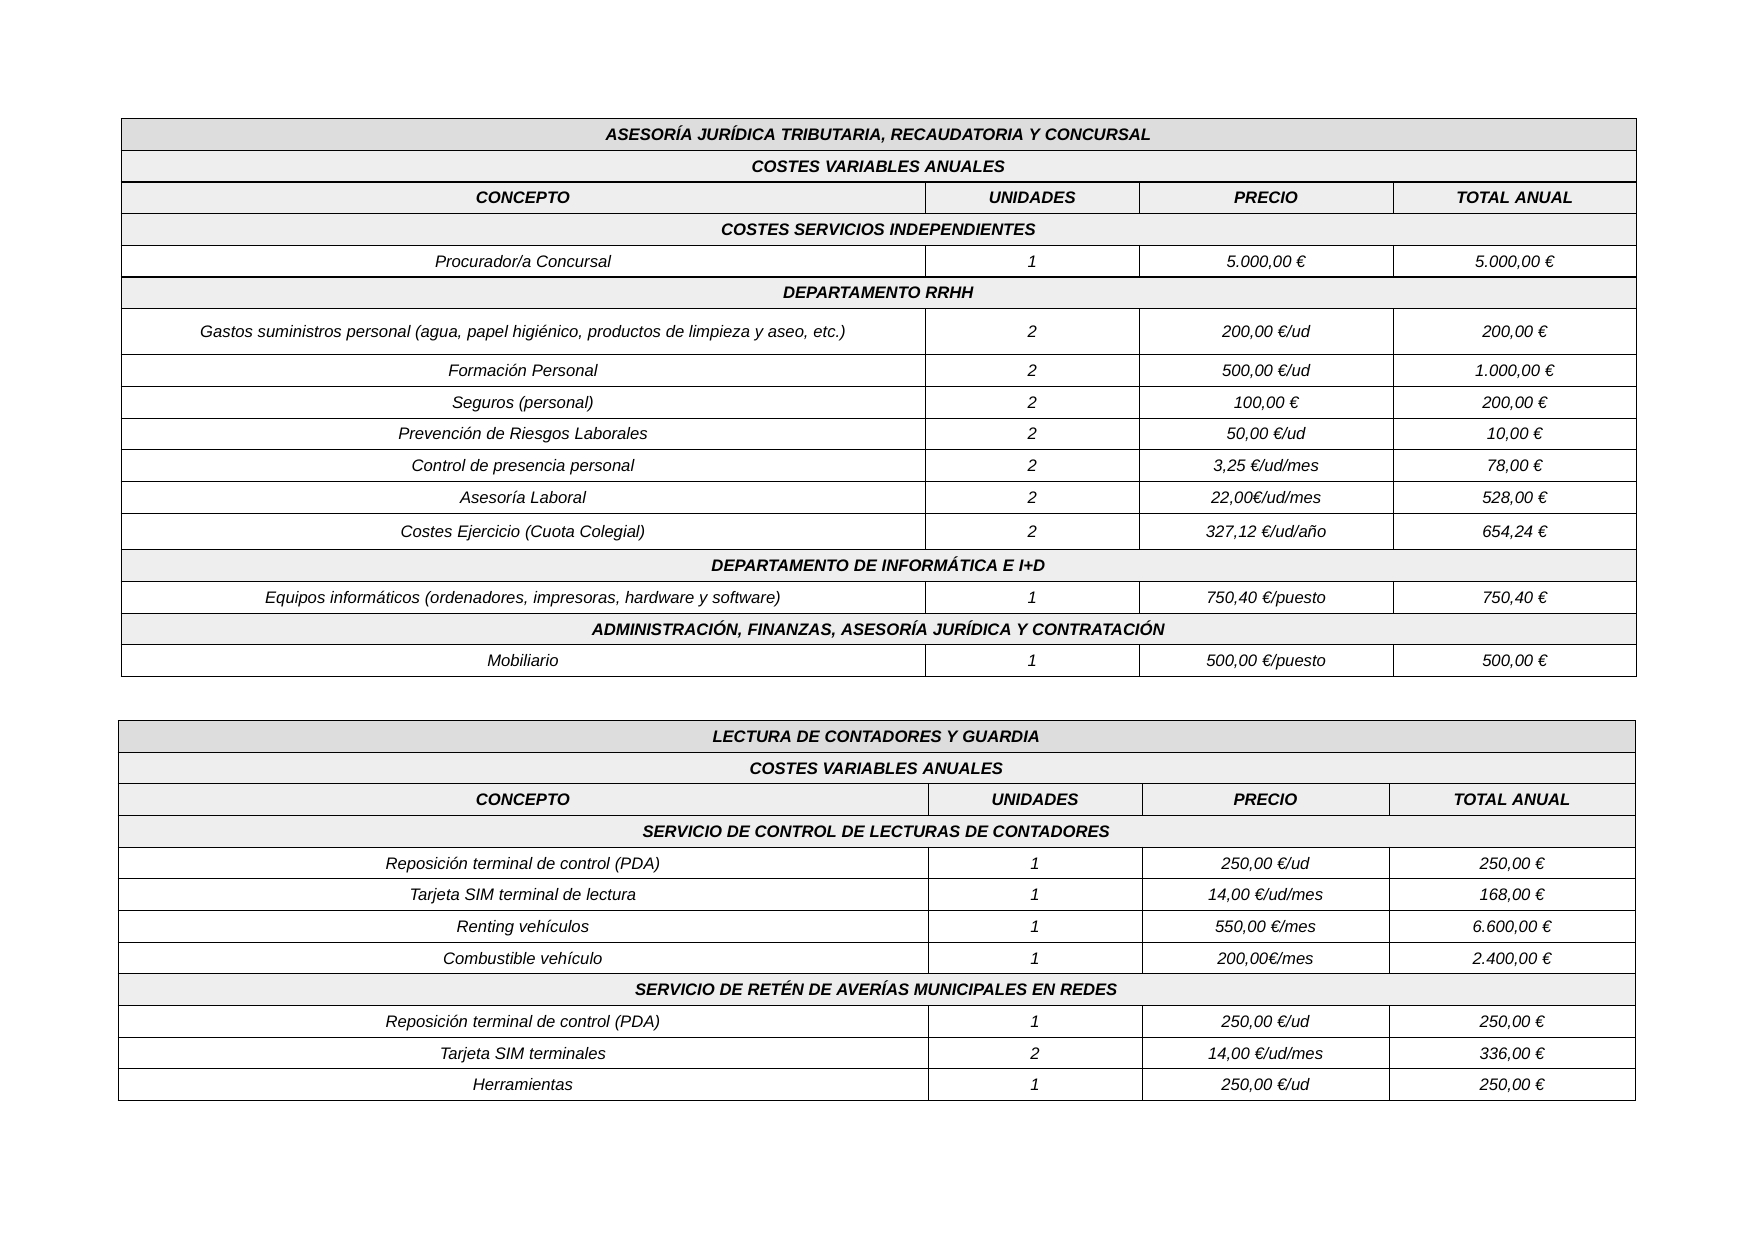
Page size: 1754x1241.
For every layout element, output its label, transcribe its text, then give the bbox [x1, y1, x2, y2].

table_cell 336,00 € [1390, 1038, 1635, 1068]
table_cell CONCEPTO [119, 784, 928, 815]
table_cell 5.000,00 € [1140, 246, 1393, 276]
table_cell 3,25 €/ud/mes [1140, 450, 1393, 481]
table_cell 500,00 €/puesto [1140, 645, 1393, 676]
table_cell Formación Personal [122, 355, 925, 386]
table_cell 1 [929, 879, 1142, 910]
table_cell 2 [926, 419, 1139, 449]
table_cell Tarjeta SIM terminales [119, 1038, 928, 1068]
table_cell 250,00 € [1390, 848, 1635, 878]
table_cell Procurador/a Concursal [122, 246, 925, 276]
table_cell DEPARTAMENTO RRHH [122, 278, 1636, 308]
table_cell 1 [926, 645, 1139, 676]
table_cell 200,00 €/ud [1140, 309, 1393, 354]
table_cell 500,00 € [1394, 645, 1636, 676]
table_cell Tarjeta SIM terminal de lectura [119, 879, 928, 910]
table_cell 1 [929, 1006, 1142, 1037]
table_cell TOTAL ANUAL [1390, 784, 1635, 815]
table_cell COSTES VARIABLES ANUALES [119, 753, 1635, 783]
table_cell 327,12 €/ud/año [1140, 514, 1393, 549]
table_cell 200,00 € [1394, 309, 1636, 354]
table_cell 1 [926, 582, 1139, 612]
table_cell DEPARTAMENTO DE INFORMÁTICA E I+D [122, 550, 1636, 581]
table_cell TOTAL ANUAL [1394, 183, 1636, 213]
table_cell 2 [926, 514, 1139, 549]
table_cell 2 [926, 309, 1139, 354]
table_cell Costes Ejercicio (Cuota Colegial) [122, 514, 925, 549]
table_cell 250,00 € [1390, 1006, 1635, 1037]
table_cell 1 [929, 848, 1142, 878]
table_cell 10,00 € [1394, 419, 1636, 449]
table_header LECTURA DE CONTADORES Y GUARDIA [119, 721, 1635, 752]
table_cell 750,40 €/puesto [1140, 582, 1393, 612]
table_cell 250,00 €/ud [1143, 1069, 1389, 1100]
table_cell 200,00 € [1394, 387, 1636, 417]
table_cell Gastos suministros personal (agua, papel higiénico, productos de limpieza y aseo, etc.) [122, 309, 925, 354]
table_cell 100,00 € [1140, 387, 1393, 417]
table_cell 168,00 € [1390, 879, 1635, 910]
table_cell Seguros (personal) [122, 387, 925, 417]
table_cell Reposición terminal de control (PDA) [119, 848, 928, 878]
table_cell Equipos informáticos (ordenadores, impresoras, hardware y software) [122, 582, 925, 612]
table_header ASESORÍA JURÍDICA TRIBUTARIA, RECAUDATORIA Y CONCURSAL [122, 119, 1636, 150]
table_cell Combustible vehículo [119, 943, 928, 973]
table_cell 750,40 € [1394, 582, 1636, 612]
table_cell 200,00€/mes [1143, 943, 1389, 973]
table_cell 654,24 € [1394, 514, 1636, 549]
table_cell 2 [926, 450, 1139, 481]
table_cell 2 [926, 355, 1139, 386]
table_cell 528,00 € [1394, 482, 1636, 512]
table_cell SERVICIO DE RETÉN DE AVERÍAS MUNICIPALES EN REDES [119, 974, 1635, 1005]
table_cell 250,00 €/ud [1143, 1006, 1389, 1037]
table_cell Control de presencia personal [122, 450, 925, 481]
table_cell 250,00 € [1390, 1069, 1635, 1100]
table_cell 14,00 €/ud/mes [1143, 879, 1389, 910]
table_cell Reposición terminal de control (PDA) [119, 1006, 928, 1037]
table_cell COSTES VARIABLES ANUALES [122, 151, 1636, 181]
table_cell Mobiliario [122, 645, 925, 676]
table_cell ADMINISTRACIÓN, FINANZAS, ASESORÍA JURÍDICA Y CONTRATACIÓN [122, 614, 1636, 644]
table_cell 2 [926, 387, 1139, 417]
table_cell 50,00 €/ud [1140, 419, 1393, 449]
table_cell 2.400,00 € [1390, 943, 1635, 973]
table_cell CONCEPTO [122, 183, 925, 213]
table_cell 5.000,00 € [1394, 246, 1636, 276]
table_cell 250,00 €/ud [1143, 848, 1389, 878]
table_cell 1 [926, 246, 1139, 276]
table_cell Prevención de Riesgos Laborales [122, 419, 925, 449]
table_cell 1 [929, 943, 1142, 973]
table_cell Renting vehículos [119, 911, 928, 942]
table_cell PRECIO [1143, 784, 1389, 815]
table_cell 1 [929, 911, 1142, 942]
table_cell 6.600,00 € [1390, 911, 1635, 942]
table_cell 550,00 €/mes [1143, 911, 1389, 942]
table_cell Asesoría Laboral [122, 482, 925, 512]
table_cell UNIDADES [926, 183, 1139, 213]
table_cell PRECIO [1140, 183, 1393, 213]
table_cell 1.000,00 € [1394, 355, 1636, 386]
table_cell SERVICIO DE CONTROL DE LECTURAS DE CONTADORES [119, 816, 1635, 847]
table_cell COSTES SERVICIOS INDEPENDIENTES [122, 214, 1636, 245]
table_cell UNIDADES [929, 784, 1142, 815]
table_cell 22,00€/ud/mes [1140, 482, 1393, 512]
table_cell Herramientas [119, 1069, 928, 1100]
table_cell 500,00 €/ud [1140, 355, 1393, 386]
table_cell 2 [929, 1038, 1142, 1068]
table_cell 1 [929, 1069, 1142, 1100]
table_cell 2 [926, 482, 1139, 512]
table_cell 78,00 € [1394, 450, 1636, 481]
table_cell 14,00 €/ud/mes [1143, 1038, 1389, 1068]
